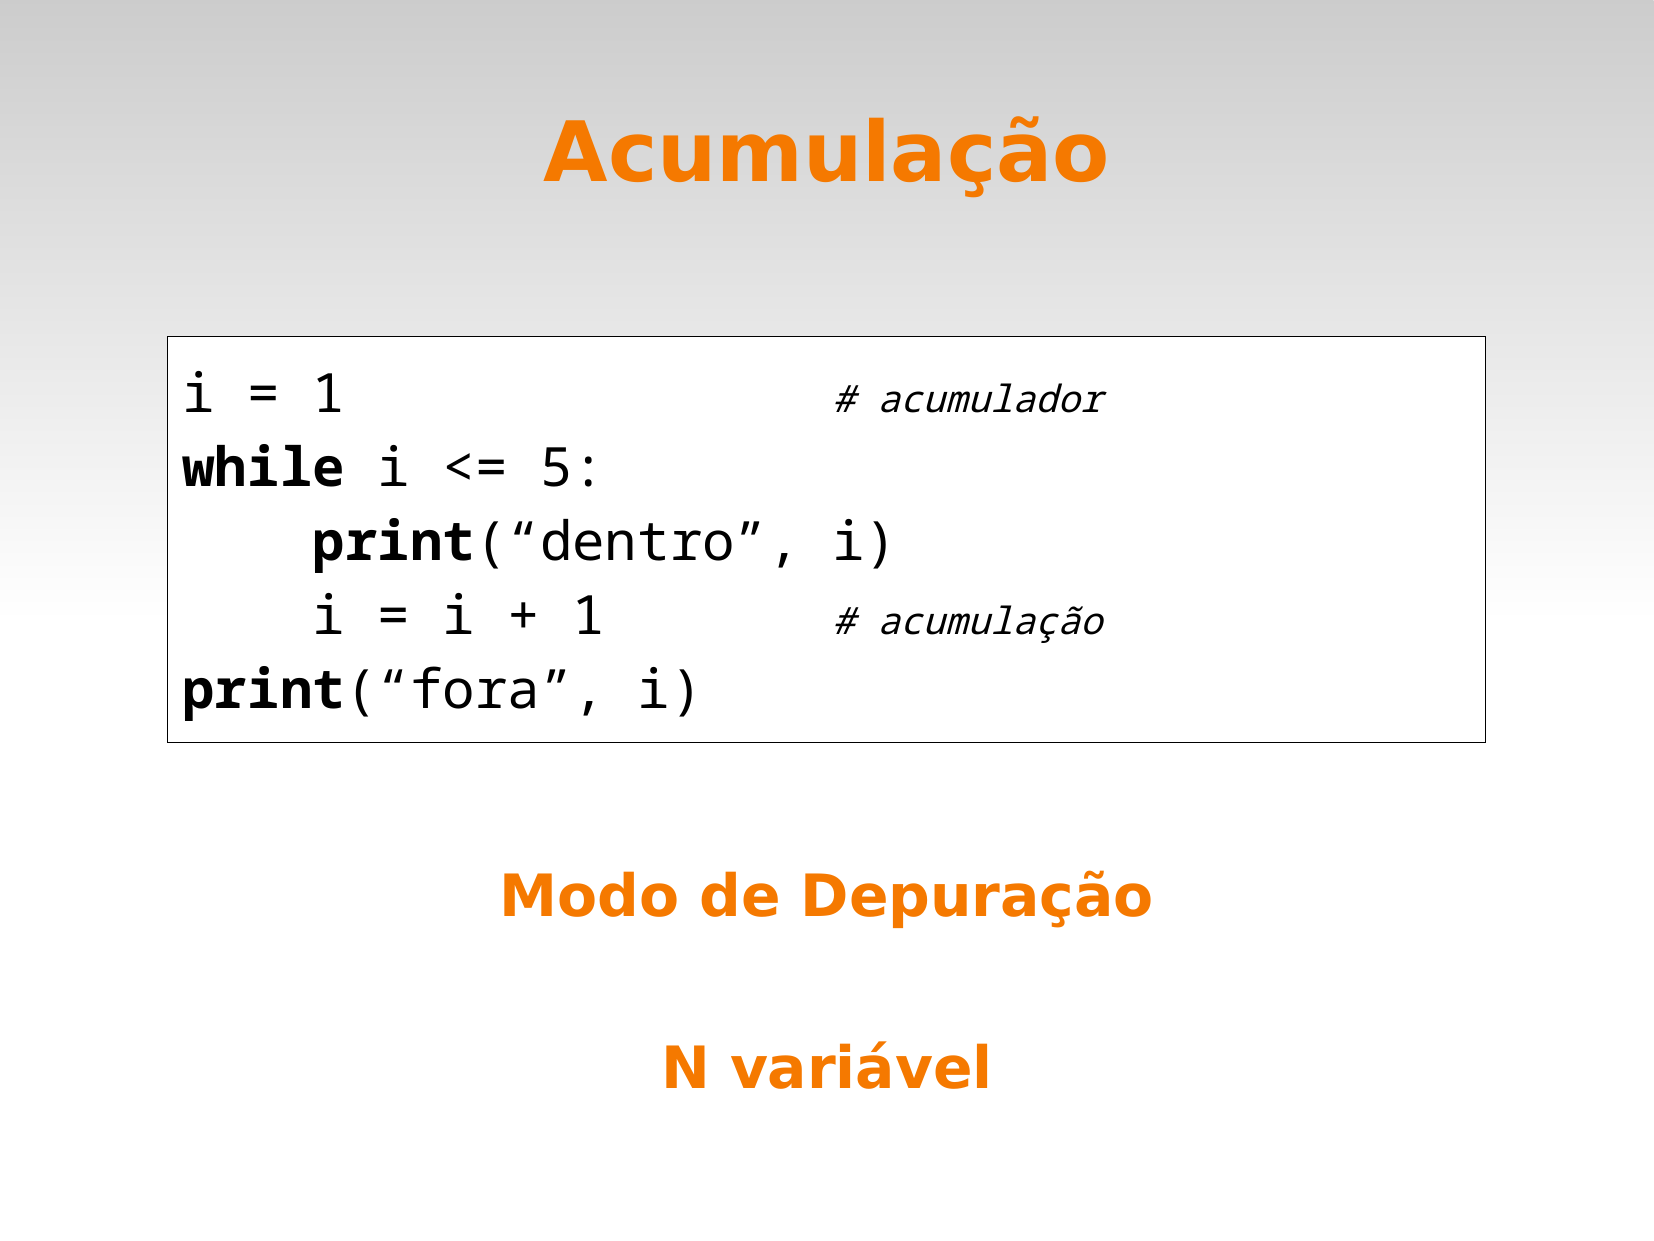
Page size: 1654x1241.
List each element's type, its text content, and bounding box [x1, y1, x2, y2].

text_box i = 1 # acumulador while i <= 5: print(“dentro”, i) i = i + 1 # acumulação print(“fora”, i) [167, 336, 1486, 743]
title Acumulação [82, 49, 1571, 257]
title N variável [82, 964, 1571, 1172]
title Modo de Depuração [82, 793, 1571, 964]
